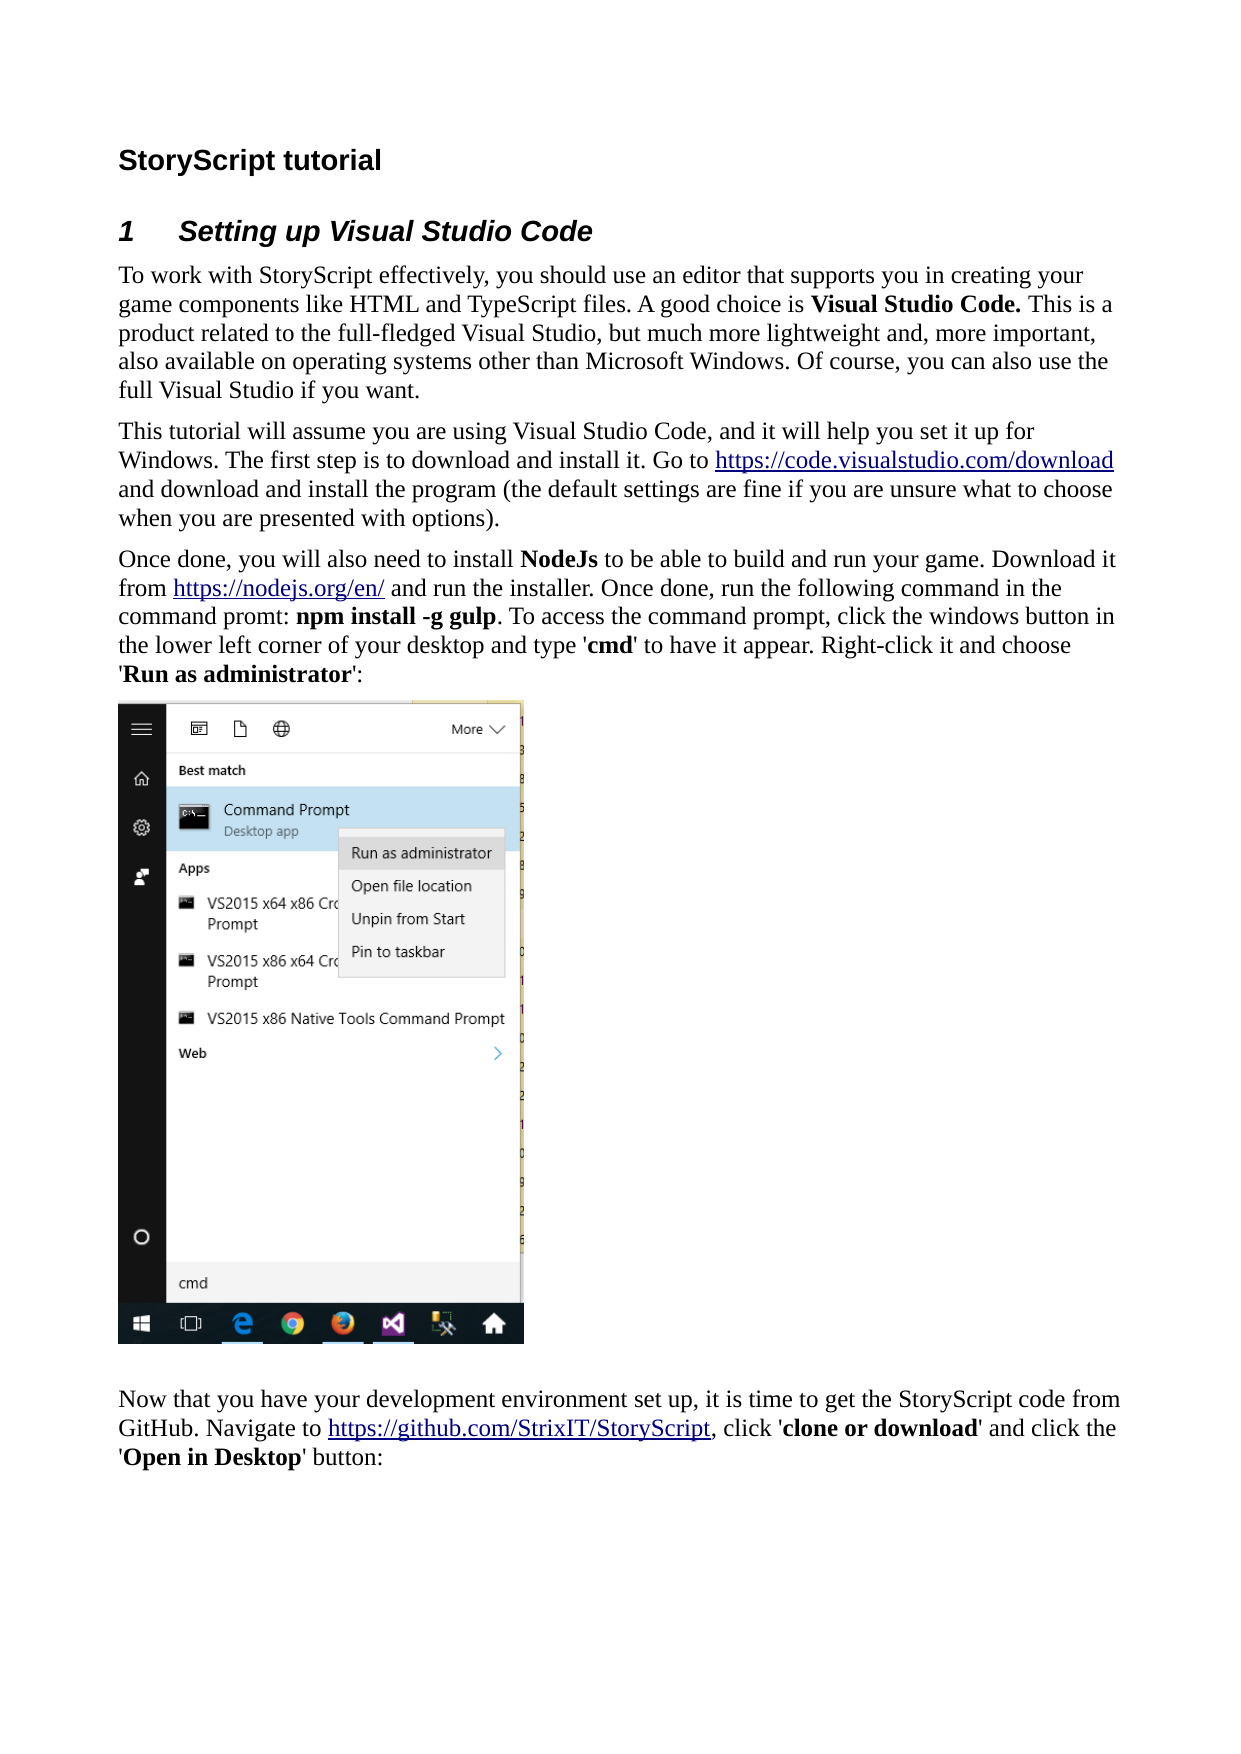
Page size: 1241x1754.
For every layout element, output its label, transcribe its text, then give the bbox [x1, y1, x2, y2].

text Once done, you will also need to install NodeJs to be able to build and run your game. Download it from https://nodejs.org/en/ and run the installer. Once done, run the following command in the command promt: npm install -g gulp. To access the command prompt, click the windows button in the lower left corner of your desktop and type 'cmd' to have it appear. Right-click it and choose 'Run as administrator': [118, 544, 1122, 688]
text This tutorial will assume you are using Visual Studio Code, and it will help you set it up for Windows. The first step is to download and install it. Go to https://code.visualstudio.com/download and download and install the program (the default settings are fine if you are unsure what to choose when you are presented with options). [118, 416, 1122, 531]
text To work with StoryScript effectively, you should use an editor that supports you in creating your game components like HTML and TypeScript files. A good choice is Visual Studio Code. This is a product related to the full-fledged Visual Studio, but much more lightweight and, more important, also available on operating systems other than Microsoft Windows. Of course, you can also use the full Visual Studio if you want. [118, 260, 1122, 404]
text Now that you have your development environment set up, it is time to get the StoryScript code from GitHub. Navigate to https://github.com/StrixIT/StoryScript, click 'clone or download' and click the 'Open in Desktop' button: [118, 1384, 1122, 1471]
subtitle Setting up Visual Studio Code [118, 214, 1122, 248]
subtitle StoryScript tutorial [118, 143, 1122, 177]
